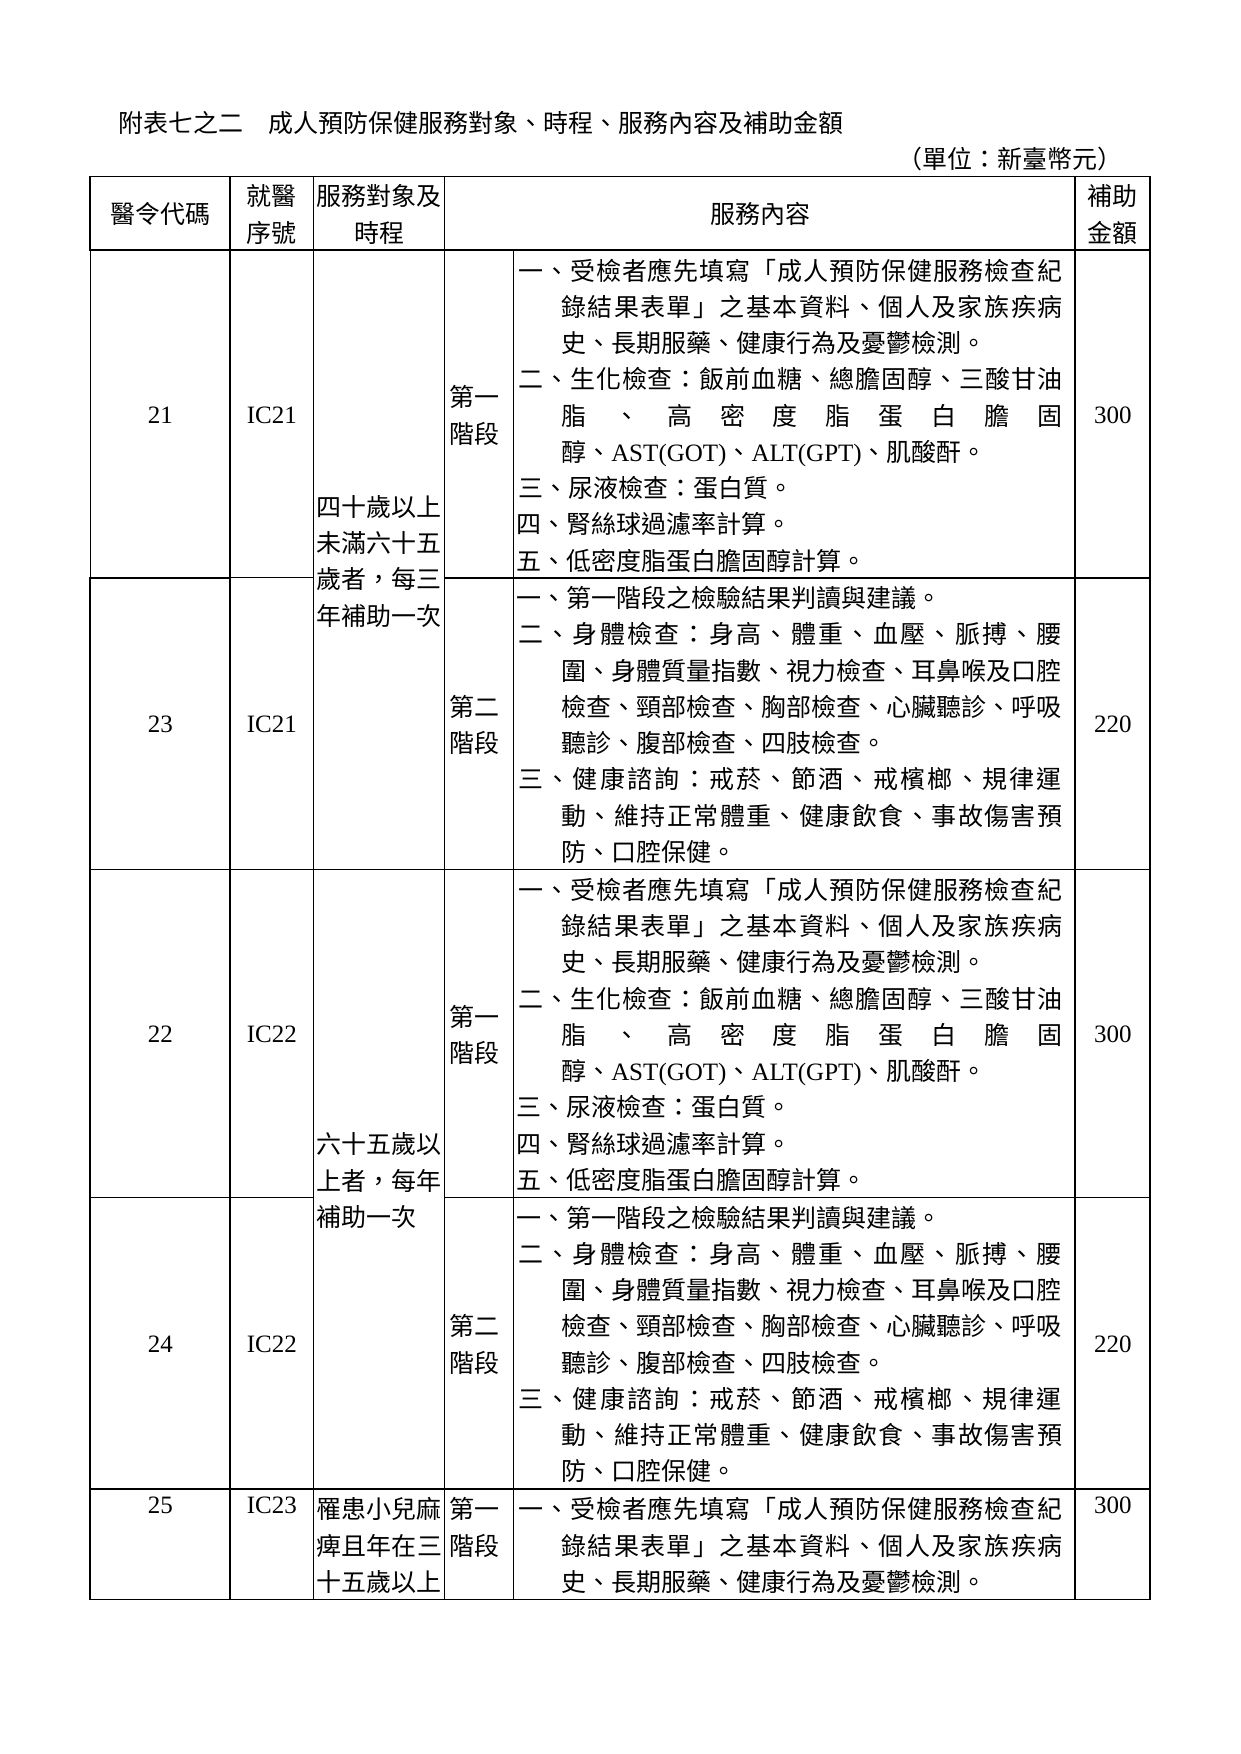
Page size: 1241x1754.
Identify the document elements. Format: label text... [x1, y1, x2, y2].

table_cell IC23 [231, 1490, 313, 1598]
table_cell 300 [1076, 870, 1149, 1197]
table_cell 一、受檢者應先填寫「成人預防保健服務檢查紀錄結果表單」之基本資料、個人及家族疾病史、長期服藥、健康行為及憂鬱檢測。 [514, 1490, 1074, 1598]
table_cell 220 [1076, 579, 1149, 869]
table_cell 25 [91, 1490, 229, 1598]
table_cell IC22 [231, 1198, 313, 1488]
table_cell 六十五歲以上者，每年補助一次 [314, 870, 444, 1488]
table_header 就醫 序號 [231, 177, 313, 249]
table_cell 24 [91, 1198, 229, 1488]
table_cell 300 [1076, 1490, 1149, 1598]
table_cell 一、受檢者應先填寫「成人預防保健服務檢查紀錄結果表單」之基本資料、個人及家族疾病史、長期服藥、健康行為及憂鬱檢測。 二、生化檢查：飯前血糖、總膽固醇、三酸甘油脂、高密度脂蛋白膽固醇、AST(GOT)、ALT(GPT)、肌酸酐。 三、尿液檢查：蛋白質。 四、腎絲球過濾率計算。 五、低密度脂蛋白膽固醇計算。 [514, 251, 1074, 577]
table_cell 第一階段 [445, 1490, 513, 1598]
table_cell 22 [91, 870, 229, 1197]
table_header 服務內容 [445, 177, 1074, 249]
table_cell 一、第一階段之檢驗結果判讀與建議。 二、身體檢查：身高、體重、血壓、脈搏、腰圍、身體質量指數、視力檢查、耳鼻喉及口腔檢查、頸部檢查、胸部檢查、心臟聽診、呼吸聽診、腹部檢查、四肢檢查。 三、健康諮詢：戒菸、節酒、戒檳榔、規律運動、維持正常體重、健康飲食、事故傷害預防、口腔保健。 [514, 579, 1074, 869]
table_header 醫令代碼 [91, 177, 229, 249]
table_header 服務對象及時程 [314, 177, 444, 249]
table_cell IC21 [231, 578, 313, 869]
table_cell 21 [91, 251, 229, 577]
table_cell 第一階段 [445, 251, 513, 577]
table_cell IC21 [231, 251, 313, 577]
table_cell 四十歲以上未滿六十五歲者，每三年補助一次 [314, 251, 444, 869]
table_header 補助金額 [1076, 177, 1149, 249]
table_cell 220 [1076, 1198, 1149, 1488]
table_cell 罹患小兒麻痺且年在三十五歲以上 [314, 1490, 444, 1598]
table_cell IC22 [231, 870, 313, 1197]
table_cell 23 [91, 579, 229, 869]
table_cell 第二階段 [445, 579, 513, 869]
text （單位：新臺幣元） [118, 139, 1122, 176]
text 附表七之二 成人預防保健服務對象、時程、服務內容及補助金額 [118, 103, 1122, 139]
table_cell 一、第一階段之檢驗結果判讀與建議。 二、身體檢查：身高、體重、血壓、脈搏、腰圍、身體質量指數、視力檢查、耳鼻喉及口腔檢查、頸部檢查、胸部檢查、心臟聽診、呼吸聽診、腹部檢查、四肢檢查。 三、健康諮詢：戒菸、節酒、戒檳榔、規律運動、維持正常體重、健康飲食、事故傷害預防、口腔保健。 [514, 1198, 1074, 1488]
table_cell 第二階段 [445, 1198, 513, 1488]
table_cell 300 [1076, 251, 1149, 577]
table_cell 一、受檢者應先填寫「成人預防保健服務檢查紀錄結果表單」之基本資料、個人及家族疾病史、長期服藥、健康行為及憂鬱檢測。 二、生化檢查：飯前血糖、總膽固醇、三酸甘油脂、高密度脂蛋白膽固醇、AST(GOT)、ALT(GPT)、肌酸酐。 三、尿液檢查：蛋白質。 四、腎絲球過濾率計算。 五、低密度脂蛋白膽固醇計算。 [514, 870, 1074, 1197]
table_cell 第一階段 [445, 870, 513, 1197]
